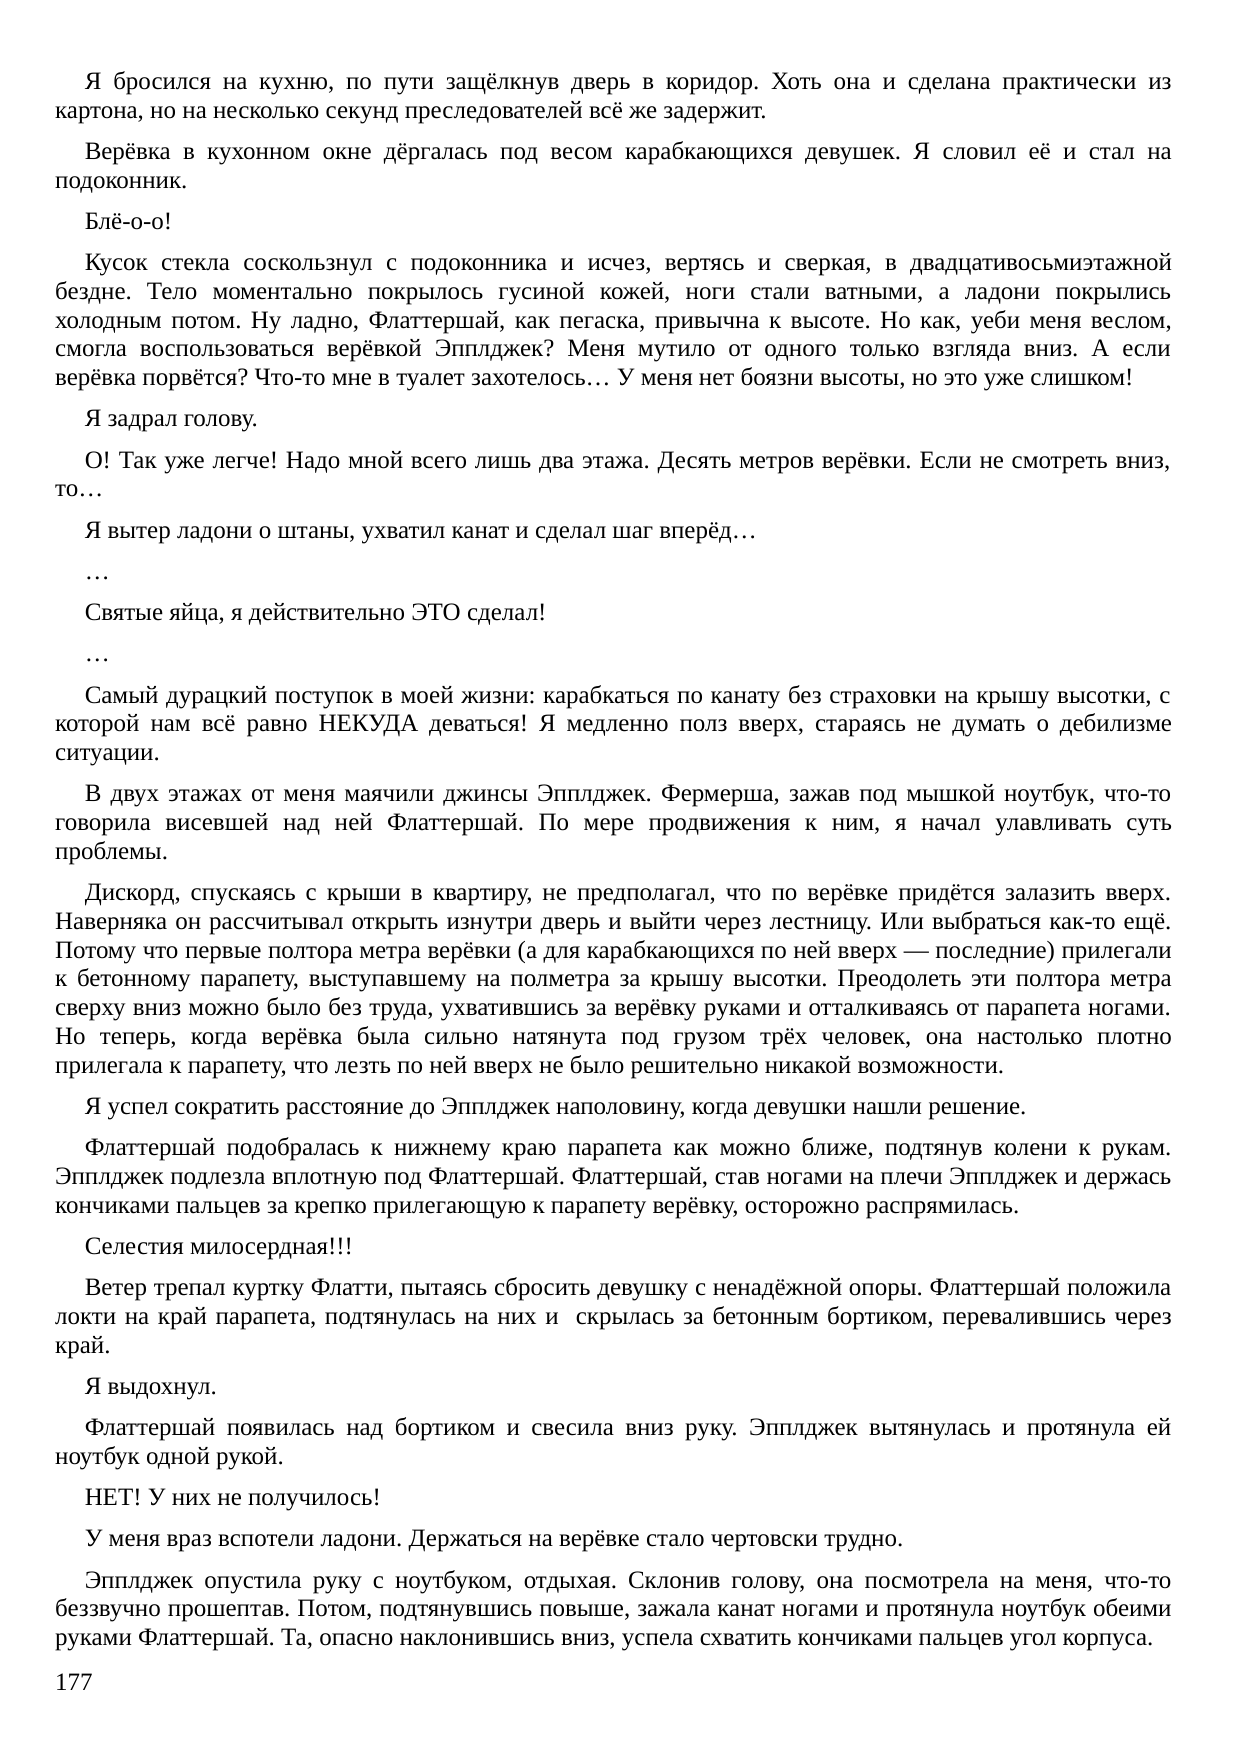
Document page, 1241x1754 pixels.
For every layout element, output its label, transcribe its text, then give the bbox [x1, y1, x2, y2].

text Кусок стекла соскользнул с подоконника и исчез, вертясь и сверкая, в двадцативосьмиэтажной бездне. Тело моментально покрылось гусиной кожей, ноги стали ватными, а ладони покрылись холодным потом. Ну ладно, Флаттершай, как пегаска, привычна к высоте. Но как, уеби меня веслом, смогла воспользоваться верёвкой Эпплджек? Меня мутило от одного только взгляда вниз. А если верёвка порвётся? Что-то мне в туалет захотелось… У меня нет боязни высоты, но это уже слишком! [55, 247, 1173, 391]
text … [55, 638, 1173, 667]
text Я успел сократить расстояние до Эпплджек наполовину, когда девушки нашли решение. [55, 1091, 1173, 1120]
text … [55, 556, 1173, 585]
text Святые яйца, я действительно ЭТО сделал! [55, 597, 1173, 626]
text Флаттершай подобралась к нижнему краю парапета как можно ближе, подтянув колени к рукам. Эпплджек подлезла вплотную под Флаттершай. Флаттершай, став ногами на плечи Эпплджек и держась кончиками пальцев за крепко прилегающую к парапету верёвку, осторожно распрямилась. [55, 1132, 1173, 1218]
text Верёвка в кухонном окне дёргалась под весом карабкающихся девушек. Я словил её и стал на подоконник. [55, 136, 1173, 193]
text Я задрал голову. [55, 403, 1173, 432]
text Дискорд, спускаясь с крыши в квартиру, не предполагал, что по верёвке придётся залазить вверх. Наверняка он рассчитывал открыть изнутри дверь и выйти через лестницу. Или выбраться как-то ещё. Потому что первые полтора метра верёвки (а для карабкающихся по ней вверх — последние) прилегали к бетонному парапету, выступавшему на полметра за крышу высотки. Преодолеть эти полтора метра сверху вниз можно было без труда, ухватившись за верёвку руками и отталкиваясь от парапета ногами. Но теперь, когда верёвка была сильно натянута под грузом трёх человек, она настолько плотно прилегала к парапету, что лезть по ней вверх не было решительно никакой возможности. [55, 877, 1173, 1078]
text У меня враз вспотели ладони. Держаться на верёвке стало чертовски трудно. [55, 1523, 1173, 1552]
text Я выдохнул. [55, 1371, 1173, 1400]
text О! Так уже легче! Надо мной всего лишь два этажа. Десять метров верёвки. Если не смотреть вниз, то… [55, 445, 1173, 502]
text Блё-о-о! [55, 206, 1173, 235]
text Флаттершай появилась над бортиком и свесила вниз руку. Эпплджек вытянулась и протянула ей ноутбук одной рукой. [55, 1412, 1173, 1470]
text НЕТ! У них не получилось! [55, 1482, 1173, 1511]
text Ветер трепал куртку Флатти, пытаясь сбросить девушку с ненадёжной опоры. Флаттершай положила локти на край парапета, подтянулась на них и скрылась за бетонным бортиком, перевалившись через край. [55, 1272, 1173, 1358]
text Эпплджек опустила руку с ноутбуком, отдыхая. Склонив голову, она посмотрела на меня, что-то беззвучно прошептав. Потом, подтянувшись повыше, зажала канат ногами и протянула ноутбук обеими руками Флаттершай. Та, опасно наклонившись вниз, успела схватить кончиками пальцев угол корпуса. [55, 1565, 1173, 1651]
text Самый дурацкий поступок в моей жизни: карабкаться по канату без страховки на крышу высотки, с которой нам всё равно НЕКУДА деваться! Я медленно полз вверх, стараясь не думать о дебилизме ситуации. [55, 680, 1173, 766]
text Я вытер ладони о штаны, ухватил канат и сделал шаг вперёд… [55, 515, 1173, 543]
text В двух этажах от меня маячили джинсы Эпплджек. Фермерша, зажав под мышкой ноутбук, что-то говорила висевшей над ней Флаттершай. По мере продвижения к ним, я начал улавливать суть проблемы. [55, 778, 1173, 865]
text Я бросился на кухню, по пути защёлкнув дверь в коридор. Хоть она и сделана практически из картона, но на несколько секунд преследователей всё же задержит. [55, 66, 1173, 123]
text Селестия милосердная!!! [55, 1231, 1173, 1260]
